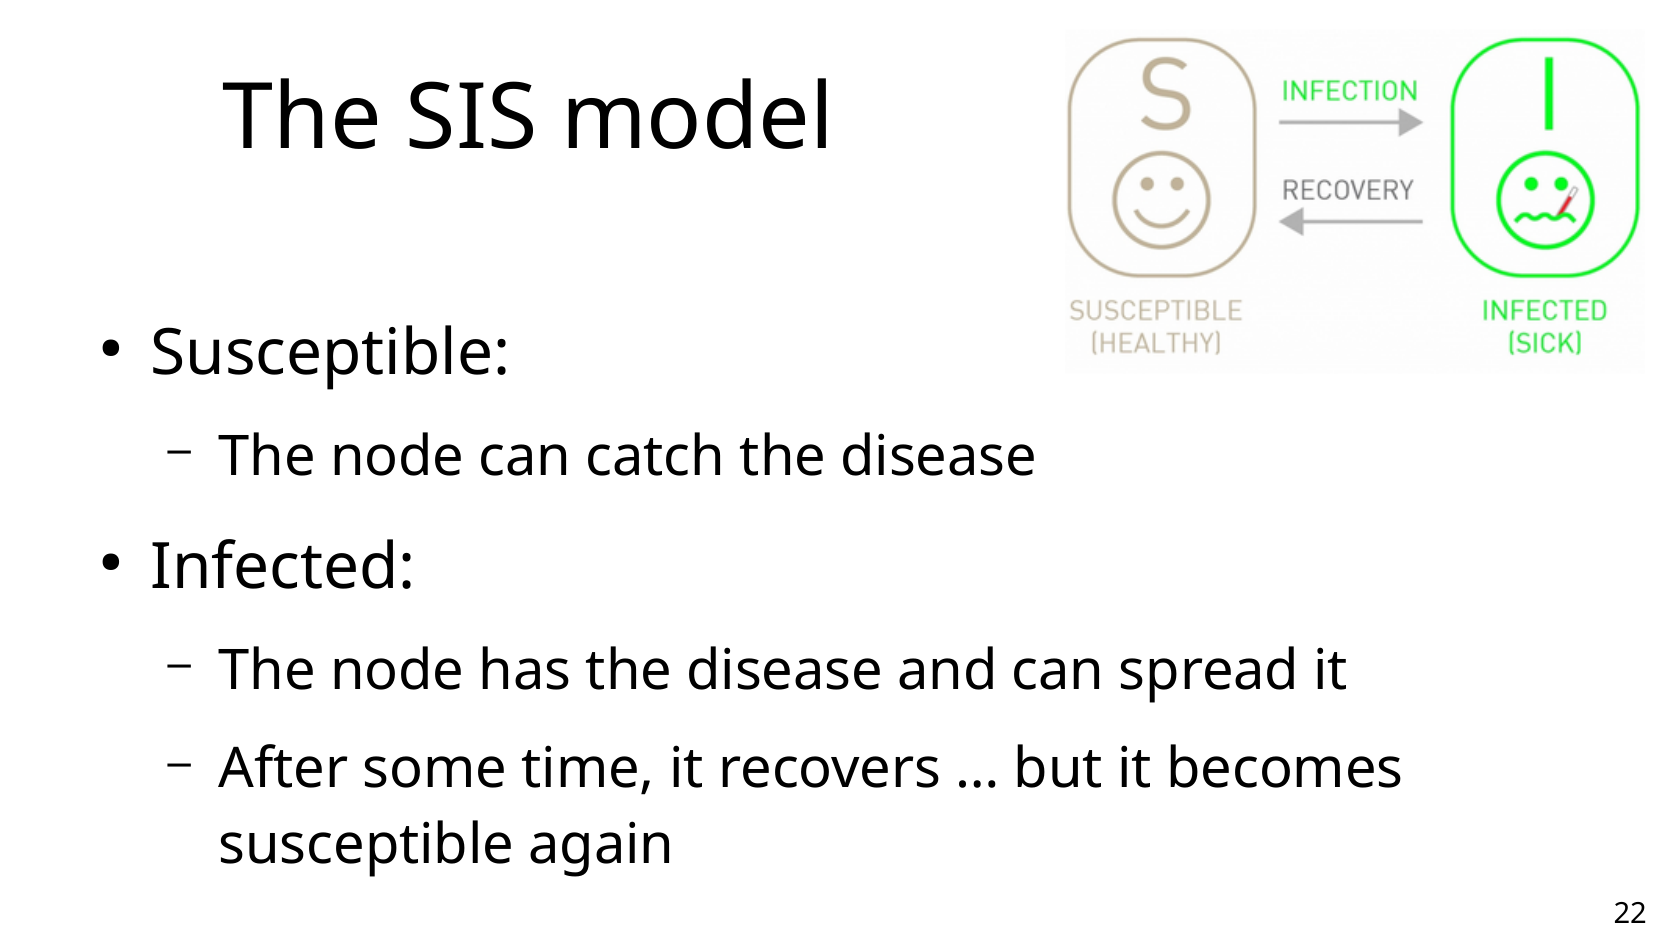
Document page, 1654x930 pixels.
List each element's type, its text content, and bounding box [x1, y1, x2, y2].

title The SIS model [82, 1, 976, 225]
list Susceptible: The node can catch the disease Infected: The node has the disease and can spread it After some time, it recovers … but it becomes susceptible again [82, 306, 1571, 888]
picture [1065, 29, 1645, 374]
